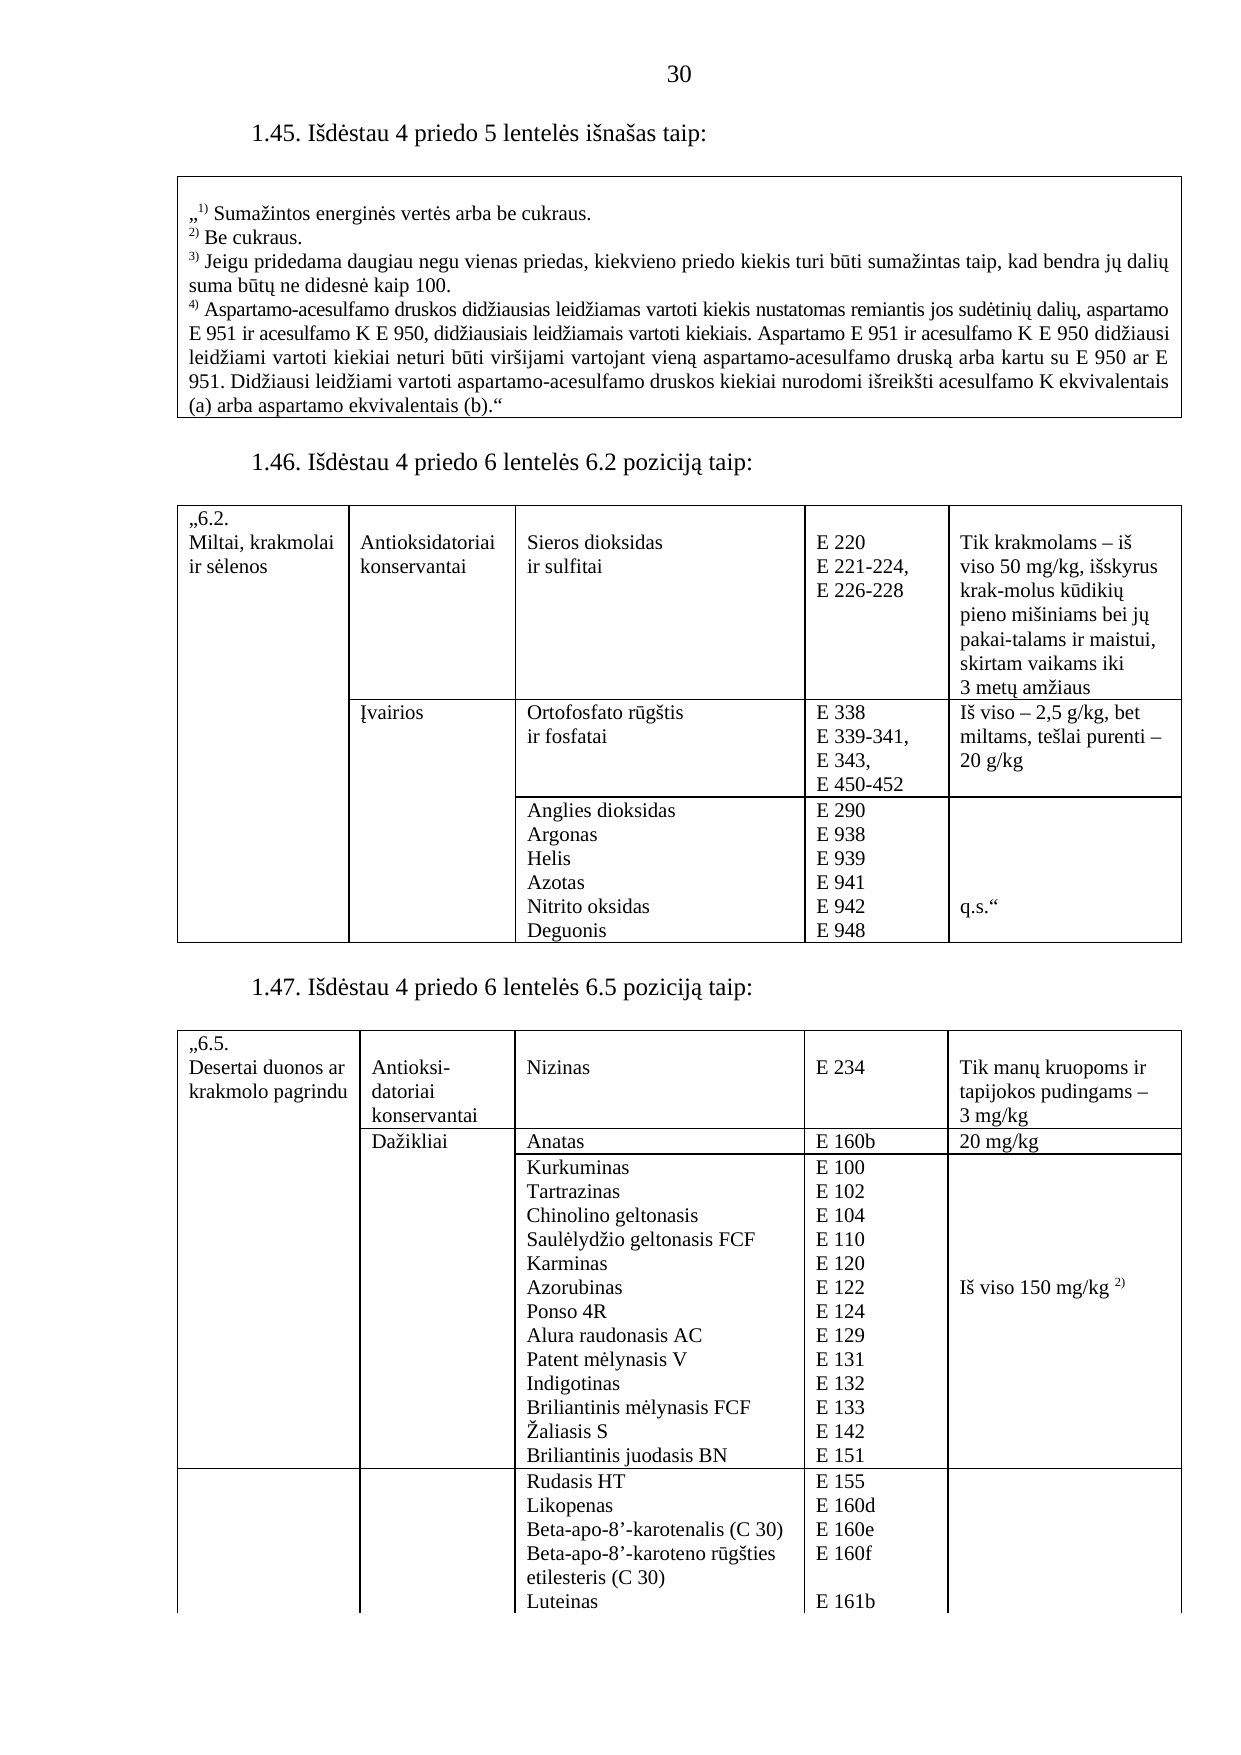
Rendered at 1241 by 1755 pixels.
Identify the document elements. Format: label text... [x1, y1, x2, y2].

table_cell Kurkuminas [516, 1155, 804, 1179]
table_cell [950, 846, 1181, 870]
table_cell Patent mėlynasis V [516, 1347, 804, 1371]
table_cell [178, 1153, 359, 1179]
table_cell E 142 [805, 1419, 947, 1443]
table_cell E 161b [805, 1589, 947, 1613]
table_cell [361, 1299, 514, 1323]
table_cell [361, 1275, 514, 1299]
table_cell Anglies dioksidas [516, 798, 804, 822]
table_cell [350, 822, 515, 846]
table_cell E 122 [805, 1275, 947, 1299]
table_cell [178, 1179, 359, 1203]
table_cell Rudasis HT [516, 1469, 804, 1493]
table_cell E 155 [805, 1469, 947, 1493]
table_cell [949, 1179, 1181, 1203]
table_cell Iš viso 150 mg/kg 2) [949, 1275, 1181, 1299]
table_cell q.s.“ [950, 894, 1181, 918]
table_cell Argonas [516, 822, 804, 846]
table_cell [361, 1589, 514, 1613]
table_cell [361, 1153, 514, 1179]
table_cell E 110 [805, 1227, 947, 1251]
table_cell [178, 1444, 359, 1467]
table_cell [361, 1444, 514, 1467]
table_header Tik krakmolams – iš viso 50 mg/kg, išskyrus krak-molus kūdikių pieno mišiniams bei jų pakai-talams ir maistui, skirtam vaikams iki 3 metų amžiaus [950, 506, 1181, 699]
table_cell Likopenas [516, 1493, 804, 1517]
table_cell [178, 1589, 359, 1613]
table_cell [178, 1323, 359, 1347]
table_cell E 100 [805, 1155, 947, 1179]
table_cell [178, 1493, 359, 1517]
table_cell [178, 796, 348, 822]
table_cell Karminas [516, 1251, 804, 1275]
table_cell [178, 870, 348, 894]
table_cell 20 mg/kg [949, 1129, 1181, 1153]
table_cell E 124 [805, 1299, 947, 1323]
table_cell [178, 918, 348, 942]
table_cell E 160d [805, 1493, 947, 1517]
table_cell E 338 E 339-341, E 343, E 450-452 [806, 700, 948, 796]
table_header Sieros dioksidas ir sulfitai [516, 506, 804, 699]
table_cell [949, 1371, 1181, 1395]
table_cell Azotas [516, 870, 804, 894]
table_cell E 939 [806, 846, 948, 870]
table_cell [178, 1347, 359, 1371]
table_header „1) Sumažintos energinės vertės arba be cukraus. 2) Be cukraus. 3) Jeigu pridedama daugiau negu vienas priedas, kiekvieno priedo kiekis turi būti sumažintas taip, kad bendra jų dalių suma būtų ne didesnė kaip 100. 4) Aspartamo-acesulfamo druskos didžiausias leidžiamas vartoti kiekis nustatomas remiantis jos sudėtinių dalių, aspartamo E 951 ir acesulfamo K E 950, didžiausiais leidžiamais vartoti kiekiais. Aspartamo E 951 ir acesulfamo K E 950 didžiausi leidžiami vartoti kiekiai neturi būti viršijami vartojant vieną aspartamo-acesulfamo druską arba kartu su E 950 ar E 951. Didžiausi leidžiami vartoti aspartamo-acesulfamo druskos kiekiai nurodomi išreikšti acesulfamo K ekvivalentais (a) arba aspartamo ekvivalentais (b).“ [178, 177, 1181, 417]
table_cell E 938 [806, 822, 948, 846]
table_cell [949, 1517, 1181, 1541]
table_cell [950, 798, 1181, 822]
table_header E 234 [805, 1031, 947, 1127]
table_cell [361, 1179, 514, 1203]
table_cell [350, 918, 515, 942]
table_cell Indigotinas [516, 1371, 804, 1395]
table_cell Chinolino geltonasis [516, 1203, 804, 1227]
table_cell [178, 1469, 359, 1493]
table_cell Alura raudonasis AC [516, 1323, 804, 1347]
table_cell Helis [516, 846, 804, 870]
text 1.46. Išdėstau 4 priedo 6 lentelės 6.2 poziciją taip: [177, 447, 1181, 476]
table_cell [178, 699, 348, 796]
table_cell E 104 [805, 1203, 947, 1227]
table_cell Anatas [516, 1129, 804, 1153]
table_cell Luteinas [516, 1589, 804, 1613]
table_cell [178, 1371, 359, 1395]
table_cell [178, 1275, 359, 1299]
table_cell [949, 1589, 1181, 1613]
table_cell E 132 [805, 1371, 947, 1395]
table_cell [361, 1227, 514, 1251]
text 1.45. Išdėstau 4 priedo 5 lentelės išnašas taip: [177, 118, 1181, 147]
table_cell [178, 1251, 359, 1275]
table_cell [361, 1469, 514, 1493]
table_cell Briliantinis mėlynasis FCF [516, 1395, 804, 1419]
table_cell [949, 1323, 1181, 1347]
table_cell [950, 822, 1181, 846]
table_cell [178, 1227, 359, 1251]
table_cell [350, 894, 515, 918]
table_cell E 941 [806, 870, 948, 894]
table_cell E 942 [806, 894, 948, 918]
table_cell Tartrazinas [516, 1179, 804, 1203]
table_cell E 948 [806, 918, 948, 942]
table_cell E 133 [805, 1395, 947, 1419]
table_cell [361, 1347, 514, 1371]
table_cell [949, 1347, 1181, 1371]
table_header Tik manų kruopoms ir tapijokos pudingams – 3 mg/kg [949, 1031, 1181, 1127]
table_cell E 129 [805, 1323, 947, 1347]
table_header „6.2. Miltai, krakmolai ir sėlenos [178, 506, 348, 699]
table_cell [361, 1419, 514, 1443]
table_cell Briliantinis juodasis BN [516, 1444, 804, 1467]
table_header E 220 E 221-224, E 226-228 [806, 506, 948, 699]
text 1.47. Išdėstau 4 priedo 6 lentelės 6.5 poziciją taip: [177, 972, 1181, 1001]
table_cell [178, 1395, 359, 1419]
table_cell E 131 [805, 1347, 947, 1371]
table_cell E 151 [805, 1444, 947, 1467]
table_cell [178, 1128, 359, 1153]
table_header Antioksi-datoriai konservantai [361, 1031, 514, 1127]
table_cell [361, 1323, 514, 1347]
table_cell Iš viso – 2,5 g/kg, bet miltams, tešlai purenti – 20 g/kg [950, 700, 1181, 796]
table_cell [361, 1203, 514, 1227]
table_cell [361, 1395, 514, 1419]
table_cell [178, 846, 348, 870]
table_cell [949, 1541, 1181, 1589]
table_cell [949, 1251, 1181, 1275]
table_cell [949, 1227, 1181, 1251]
table_cell Saulėlydžio geltonasis FCF [516, 1227, 804, 1251]
table_cell Įvairios [350, 700, 515, 796]
table_cell E 160b [805, 1129, 947, 1153]
table_cell [350, 846, 515, 870]
table_cell Deguonis [516, 918, 804, 942]
table_cell Dažikliai [361, 1129, 514, 1153]
table_header „6.5. Desertai duonos ar krakmolo pagrindu [178, 1031, 359, 1127]
table_cell E 160e [805, 1517, 947, 1541]
table_cell [949, 1203, 1181, 1227]
table_header Nizinas [516, 1031, 804, 1127]
table_cell Ponso 4R [516, 1299, 804, 1323]
table_cell Azorubinas [516, 1275, 804, 1299]
table_cell [350, 796, 515, 822]
table_cell [949, 1395, 1181, 1419]
table_cell [178, 894, 348, 918]
table_cell [949, 1299, 1181, 1323]
table_cell [361, 1517, 514, 1541]
table_cell [350, 870, 515, 894]
table_cell Žaliasis S [516, 1419, 804, 1443]
table_cell [178, 1203, 359, 1227]
table_cell E 160f [805, 1541, 947, 1589]
table_cell Nitrito oksidas [516, 894, 804, 918]
table_cell [361, 1493, 514, 1517]
table_cell [361, 1371, 514, 1395]
table_cell [949, 1155, 1181, 1179]
table_cell [949, 1469, 1181, 1493]
table_cell [949, 1493, 1181, 1517]
table_cell [950, 918, 1181, 942]
table_cell E 102 [805, 1179, 947, 1203]
table_cell [949, 1419, 1181, 1443]
table_cell E 290 [806, 798, 948, 822]
table_cell [178, 1541, 359, 1589]
table_cell [361, 1251, 514, 1275]
table_cell [950, 870, 1181, 894]
table_cell [178, 1419, 359, 1443]
table_cell [178, 1517, 359, 1541]
table_cell [361, 1541, 514, 1589]
table_cell Ortofosfato rūgštis ir fosfatai [516, 700, 804, 796]
table_header Antioksidatoriai konservantai [350, 506, 515, 699]
table_cell [178, 822, 348, 846]
table_cell [178, 1299, 359, 1323]
table_cell E 120 [805, 1251, 947, 1275]
table_cell Beta-apo-8’-karoteno rūgšties etilesteris (C 30) [516, 1541, 804, 1589]
table_cell [949, 1444, 1181, 1467]
table_cell Beta-apo-8’-karotenalis (C 30) [516, 1517, 804, 1541]
